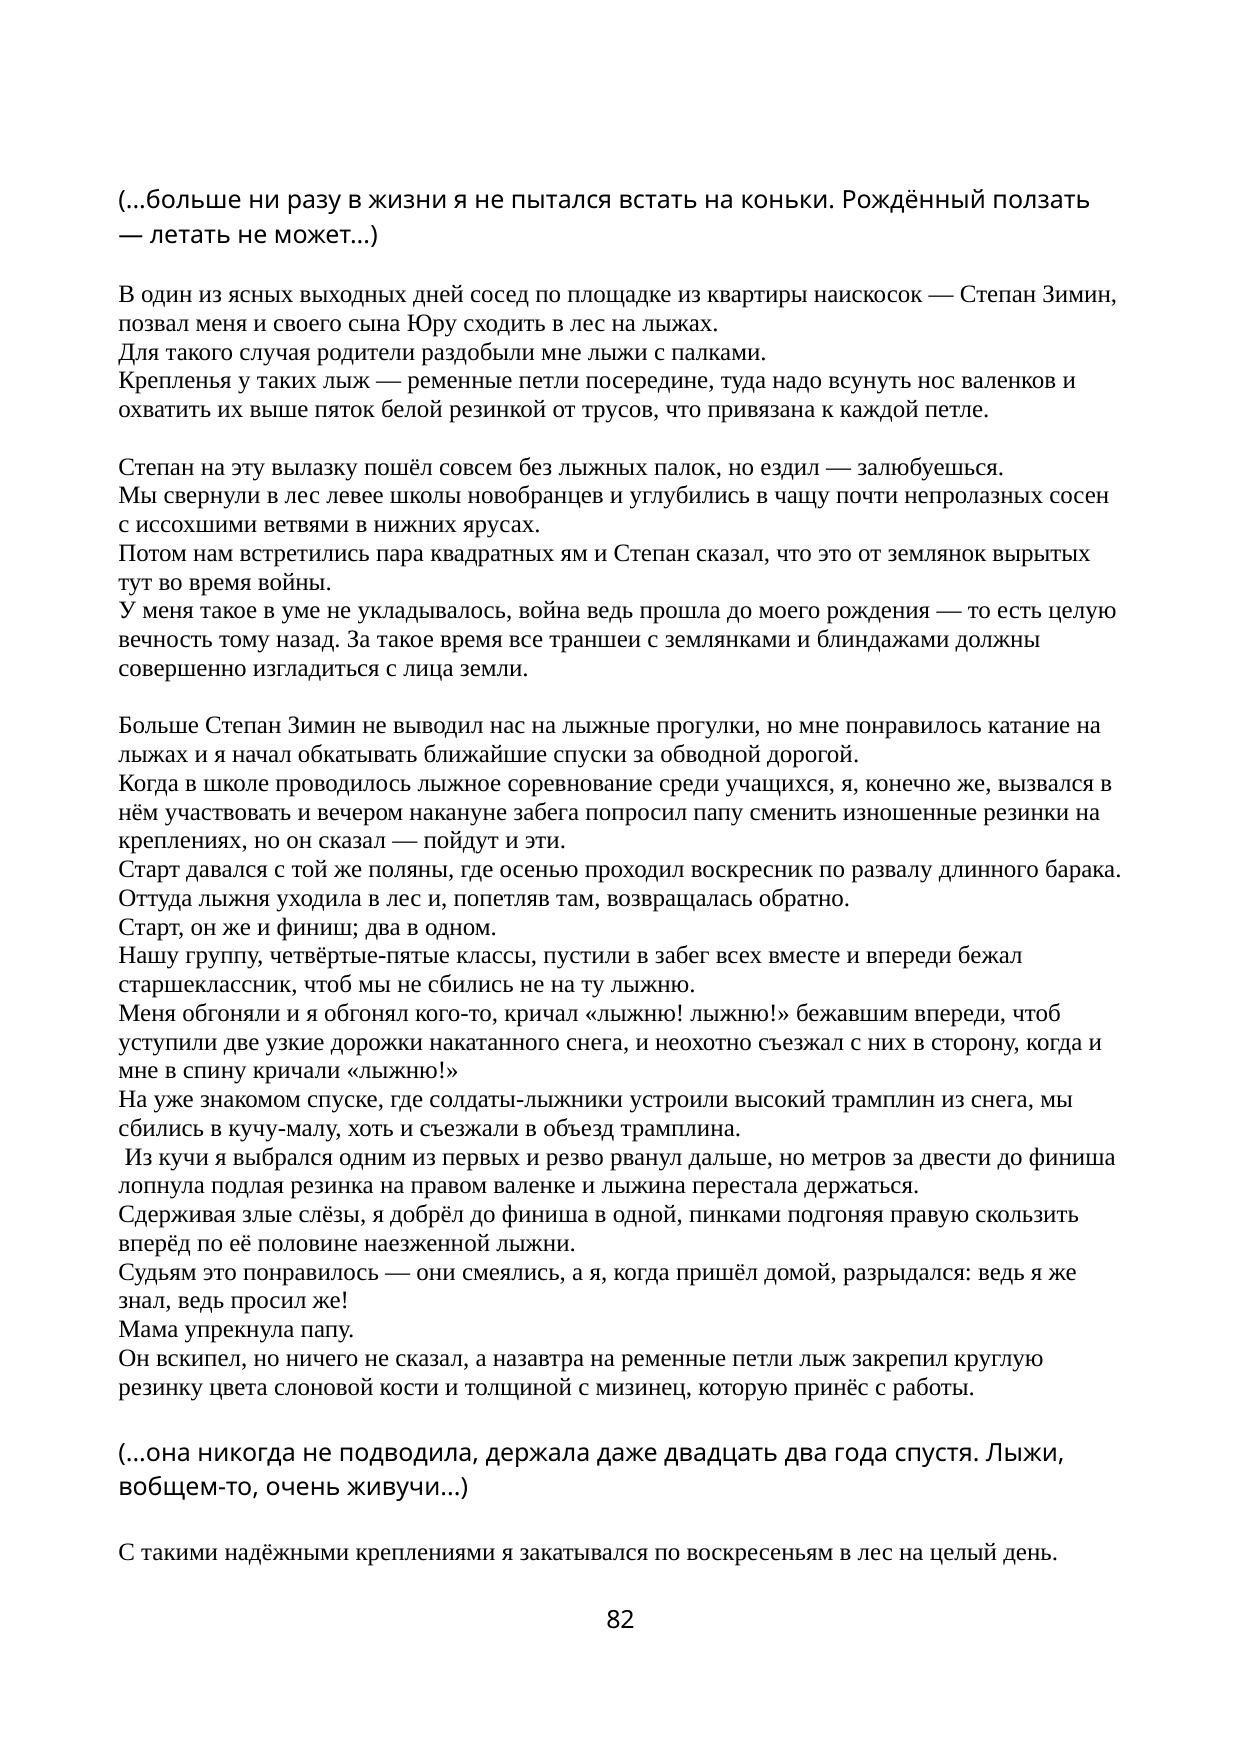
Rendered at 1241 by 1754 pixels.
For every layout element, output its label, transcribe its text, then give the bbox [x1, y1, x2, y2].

text (...она никогда не подводила, держала даже двадцать два года спустя. Лыжи, вобщем-то, очень живучи...) [118, 1434, 1122, 1502]
text Для такого случая родители раздобыли мне лыжи с палками. [118, 337, 1122, 365]
text У меня такое в уме не укладывалось, война ведь прошла до моего рождения — то есть целую вечность тому назад. За такое время все траншеи с землянками и блиндажами должны совершенно изгладиться с лица земли. [118, 595, 1122, 682]
text На уже знакомом спуске, где солдаты-лыжники устроили высокий трамплин из снега, мы сбились в кучу-малу, хоть и съезжали в объезд трамплина. [118, 1084, 1122, 1142]
text Степан на эту вылазку пошёл совсем без лыжных палок, но ездил — залюбуешься. [118, 452, 1122, 480]
text Потом нам встретились пара квадратных ям и Степан сказал, что это от землянок вырытых тут во время войны. [118, 538, 1122, 595]
text Больше Степан Зимин не выводил нас на лыжные прогулки, но мне понравилось катание на лыжах и я начал обкатывать ближайшие спуски за обводной дорогой. [118, 710, 1122, 768]
text Из кучи я выбрался одним из первых и резво рванул дальше, но метров за двести до финиша лопнула подлая резинка на правом валенке и лыжина перестала держаться. [118, 1142, 1122, 1199]
text Судьям это понравилось — они смеялись, а я, когда пришёл домой, разрыдался: ведь я же знал, ведь просил же! [118, 1257, 1122, 1314]
text Когда в школе проводилось лыжное соревнование среди учащихся, я, конечно же, вызвался в нём участвовать и вечером накануне забега попросил папу сменить изношенные резинки на креплениях, но он сказал — пойдут и эти. [118, 768, 1122, 854]
text Старт, он же и финиш; два в одном. [118, 912, 1122, 940]
text В один из ясных выходных дней сосед по площадке из квартиры наискосок — Степан Зимин, позвал меня и своего сына Юру сходить в лес на лыжах. [118, 279, 1122, 337]
text Меня обгоняли и я обгонял кого-то, кричал «лыжню! лыжню!» бежавшим впереди, чтоб уступили две узкие дорожки накатанного снега, и неохотно съезжал с них в сторону, когда и мне в спину кричали «лыжню!» [118, 998, 1122, 1084]
text Мы свернули в лес левее школы новобранцев и углубились в чащу почти непролазных сосен с иссохшими ветвями в нижних ярусах. [118, 480, 1122, 538]
text Крепленья у таких лыж — ременные петли посередине, туда надо всунуть нос валенков и охватить их выше пяток белой резинкой от трусов, что привязана к каждой петле. [118, 365, 1122, 423]
text Он вскипел, но ничего не сказал, а назавтра на ременные петли лыж закрепил круглую резинку цвета слоновой кости и толщиной с мизинец, которую принёс с работы. [118, 1343, 1122, 1400]
text Старт давался с той же поляны, где осенью проходил воскресник по развалу длинного барака. Оттуда лыжня уходила в лес и, попетляв там, возвращалась обратно. [118, 854, 1122, 912]
text Сдерживая злые слёзы, я добрёл до финиша в одной, пинками подгоняя правую скользить вперёд по её половине наезженной лыжни. [118, 1199, 1122, 1257]
text (...больше ни разу в жизни я не пытался встать на коньки. Рождённый ползать — летать не может...) [118, 182, 1122, 250]
text С такими надёжными креплениями я закатывался по воскресеньям в лес на целый день. [118, 1537, 1122, 1565]
text Мама упрекнула папу. [118, 1314, 1122, 1343]
text Нашу группу, четвёртые-пятые классы, пустили в забег всех вместе и впереди бежал старшеклассник, чтоб мы не сбились не на ту лыжню. [118, 940, 1122, 998]
